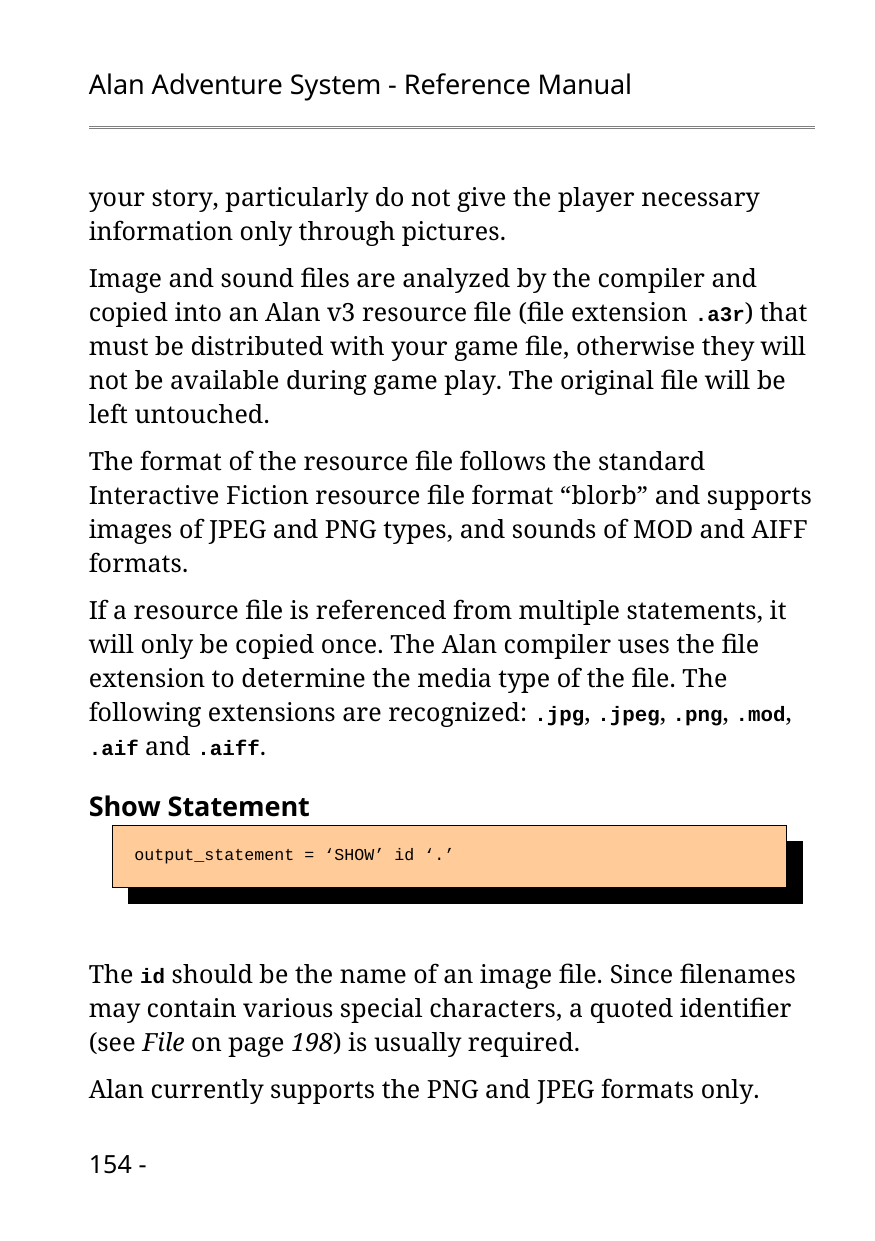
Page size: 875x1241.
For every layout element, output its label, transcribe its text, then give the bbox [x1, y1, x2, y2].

subtitle Show Statement [88, 788, 815, 825]
text The id should be the name of an image file. Since filenames may contain various special characters, a quoted identifier (see File on page 157) is usually required. [88, 957, 815, 1059]
text your story, particularly do not give the player necessary information only through pictures. [88, 180, 815, 248]
text output_statement = ‘SHOW’ id ‘.’ [113, 826, 786, 887]
text The format of the resource file follows the standard Interactive Fiction resource file format “blorb” and supports images of JPEG and PNG types, and sounds of MOD and AIFF formats. [88, 444, 815, 580]
text Alan currently supports the PNG and JPEG formats only. [88, 1072, 815, 1106]
text Image and sound files are analyzed by the compiler and copied into an Alan v3 resource file (file extension .a3r) that must be distributed with your game file, otherwise they will not be available during game play. The original file will be left untouched. [88, 261, 815, 431]
text If a resource file is referenced from multiple statements, it will only be copied once. The Alan compiler uses the file extension to determine the media type of the file. The following extensions are recognized: .jpg, .jpeg, .png, .mod, .aif and .aiff. [88, 593, 815, 762]
